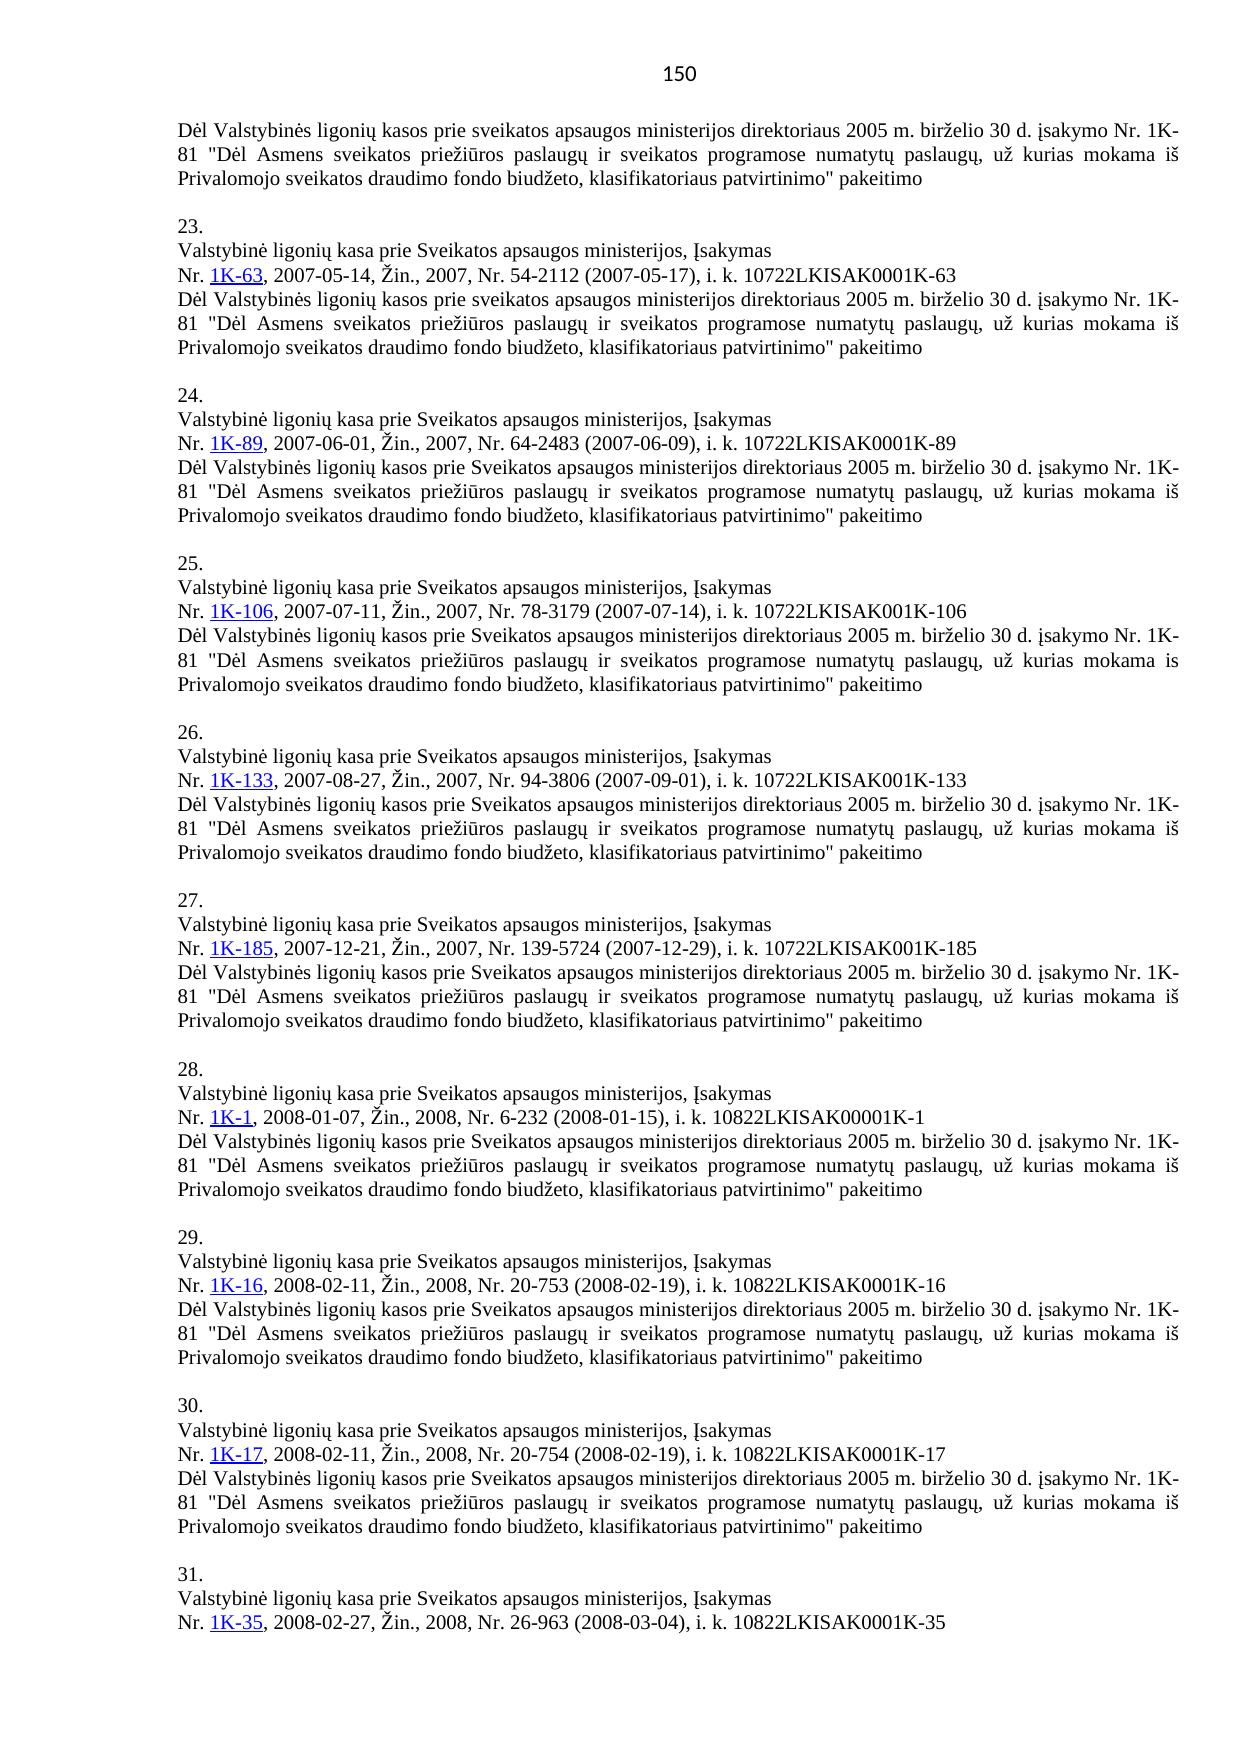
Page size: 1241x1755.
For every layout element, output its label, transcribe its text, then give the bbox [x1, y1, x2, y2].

text Valstybinė ligonių kasa prie Sveikatos apsaugos ministerijos, Įsakymas [177, 407, 1181, 431]
text Nr. 1K-17, 2008-02-11, Žin., 2008, Nr. 20-754 (2008-02-19), i. k. 10822LKISAK0001K-17 [177, 1442, 1181, 1466]
text Valstybinė ligonių kasa prie Sveikatos apsaugos ministerijos, Įsakymas [177, 575, 1181, 599]
text Valstybinė ligonių kasa prie Sveikatos apsaugos ministerijos, Įsakymas [177, 238, 1181, 262]
text Nr. 1K-1, 2008-01-07, Žin., 2008, Nr. 6-232 (2008-01-15), i. k. 10822LKISAK00001K-1 [177, 1105, 1181, 1129]
text 28. [177, 1057, 1181, 1081]
text Valstybinė ligonių kasa prie Sveikatos apsaugos ministerijos, Įsakymas [177, 1586, 1181, 1610]
text Dėl Valstybinės ligonių kasos prie Sveikatos apsaugos ministerijos direktoriaus 2005 m. birželio 30 d. įsakymo Nr. 1K-81 "Dėl Asmens sveikatos priežiūros paslaugų ir sveikatos programose numatytų paslaugų, už kurias mokama iš Privalomojo sveikatos draudimo fondo biudžeto, klasifikatoriaus patvirtinimo" pakeitimo [177, 960, 1181, 1032]
text 31. [177, 1562, 1181, 1586]
text 24. [177, 383, 1181, 407]
text Nr. 1K-185, 2007-12-21, Žin., 2007, Nr. 139-5724 (2007-12-29), i. k. 10722LKISAK001K-185 [177, 936, 1181, 960]
text Valstybinė ligonių kasa prie Sveikatos apsaugos ministerijos, Įsakymas [177, 1249, 1181, 1273]
text Nr. 1K-63, 2007-05-14, Žin., 2007, Nr. 54-2112 (2007-05-17), i. k. 10722LKISAK0001K-63 [177, 262, 1181, 287]
text Dėl Valstybinės ligonių kasos prie sveikatos apsaugos ministerijos direktoriaus 2005 m. birželio 30 d. įsakymo Nr. 1K-81 "Dėl Asmens sveikatos priežiūros paslaugų ir sveikatos programose numatytų paslaugų, už kurias mokama iš Privalomojo sveikatos draudimo fondo biudžeto, klasifikatoriaus patvirtinimo" pakeitimo [177, 118, 1181, 190]
text Valstybinė ligonių kasa prie Sveikatos apsaugos ministerijos, Įsakymas [177, 1081, 1181, 1105]
text 29. [177, 1225, 1181, 1249]
text Dėl Valstybinės ligonių kasos prie Sveikatos apsaugos ministerijos direktoriaus 2005 m. birželio 30 d. įsakymo Nr. 1K-81 "Dėl Asmens sveikatos priežiūros paslaugų ir sveikatos programose numatytų paslaugų, už kurias mokama iš Privalomojo sveikatos draudimo fondo biudžeto, klasifikatoriaus patvirtinimo" pakeitimo [177, 1466, 1181, 1538]
text Dėl Valstybinės ligonių kasos prie Sveikatos apsaugos ministerijos direktoriaus 2005 m. birželio 30 d. įsakymo Nr. 1K-81 "Dėl Asmens sveikatos priežiūros paslaugų ir sveikatos programose numatytų paslaugų, už kurias mokama iš Privalomojo sveikatos draudimo fondo biudžeto, klasifikatoriaus patvirtinimo" pakeitimo [177, 792, 1181, 864]
text 30. [177, 1393, 1181, 1417]
text 25. [177, 551, 1181, 575]
text 23. [177, 214, 1181, 238]
text 27. [177, 888, 1181, 912]
text 26. [177, 720, 1181, 744]
text Valstybinė ligonių kasa prie Sveikatos apsaugos ministerijos, Įsakymas [177, 912, 1181, 936]
text Nr. 1K-35, 2008-02-27, Žin., 2008, Nr. 26-963 (2008-03-04), i. k. 10822LKISAK0001K-35 [177, 1610, 1181, 1634]
text Dėl Valstybinės ligonių kasos prie Sveikatos apsaugos ministerijos direktoriaus 2005 m. birželio 30 d. įsakymo Nr. 1K-81 "Dėl Asmens sveikatos priežiūros paslaugų ir sveikatos programose numatytų paslaugų, už kurias mokama iš Privalomojo sveikatos draudimo fondo biudžeto, klasifikatoriaus patvirtinimo" pakeitimo [177, 1129, 1181, 1201]
text Dėl Valstybinės ligonių kasos prie Sveikatos apsaugos ministerijos direktoriaus 2005 m. birželio 30 d. įsakymo Nr. 1K-81 "Dėl Asmens sveikatos priežiūros paslaugų ir sveikatos programose numatytų paslaugų, už kurias mokama iš Privalomojo sveikatos draudimo fondo biudžeto, klasifikatoriaus patvirtinimo" pakeitimo [177, 1297, 1181, 1369]
text Valstybinė ligonių kasa prie Sveikatos apsaugos ministerijos, Įsakymas [177, 1417, 1181, 1442]
text Nr. 1K-16, 2008-02-11, Žin., 2008, Nr. 20-753 (2008-02-19), i. k. 10822LKISAK0001K-16 [177, 1273, 1181, 1297]
text Dėl Valstybinės ligonių kasos prie Sveikatos apsaugos ministerijos direktoriaus 2005 m. birželio 30 d. įsakymo Nr. 1K-81 "Dėl Asmens sveikatos priežiūros paslaugų ir sveikatos programose numatytų paslaugų, už kurias mokama iš Privalomojo sveikatos draudimo fondo biudžeto, klasifikatoriaus patvirtinimo" pakeitimo [177, 455, 1181, 527]
text Nr. 1K-133, 2007-08-27, Žin., 2007, Nr. 94-3806 (2007-09-01), i. k. 10722LKISAK001K-133 [177, 768, 1181, 792]
text Nr. 1K-106, 2007-07-11, Žin., 2007, Nr. 78-3179 (2007-07-14), i. k. 10722LKISAK001K-106 [177, 599, 1181, 623]
text Valstybinė ligonių kasa prie Sveikatos apsaugos ministerijos, Įsakymas [177, 744, 1181, 768]
text Dėl Valstybinės ligonių kasos prie sveikatos apsaugos ministerijos direktoriaus 2005 m. birželio 30 d. įsakymo Nr. 1K-81 "Dėl Asmens sveikatos priežiūros paslaugų ir sveikatos programose numatytų paslaugų, už kurias mokama iš Privalomojo sveikatos draudimo fondo biudžeto, klasifikatoriaus patvirtinimo" pakeitimo [177, 287, 1181, 359]
text Nr. 1K-89, 2007-06-01, Žin., 2007, Nr. 64-2483 (2007-06-09), i. k. 10722LKISAK0001K-89 [177, 431, 1181, 455]
text Dėl Valstybinės ligonių kasos prie Sveikatos apsaugos ministerijos direktoriaus 2005 m. birželio 30 d. įsakymo Nr. 1K-81 "Dėl Asmens sveikatos priežiūros paslaugų ir sveikatos programose numatytų paslaugų, už kurias mokama is Privalomojo sveikatos draudimo fondo biudžeto, klasifikatoriaus patvirtinimo" pakeitimo [177, 623, 1181, 696]
